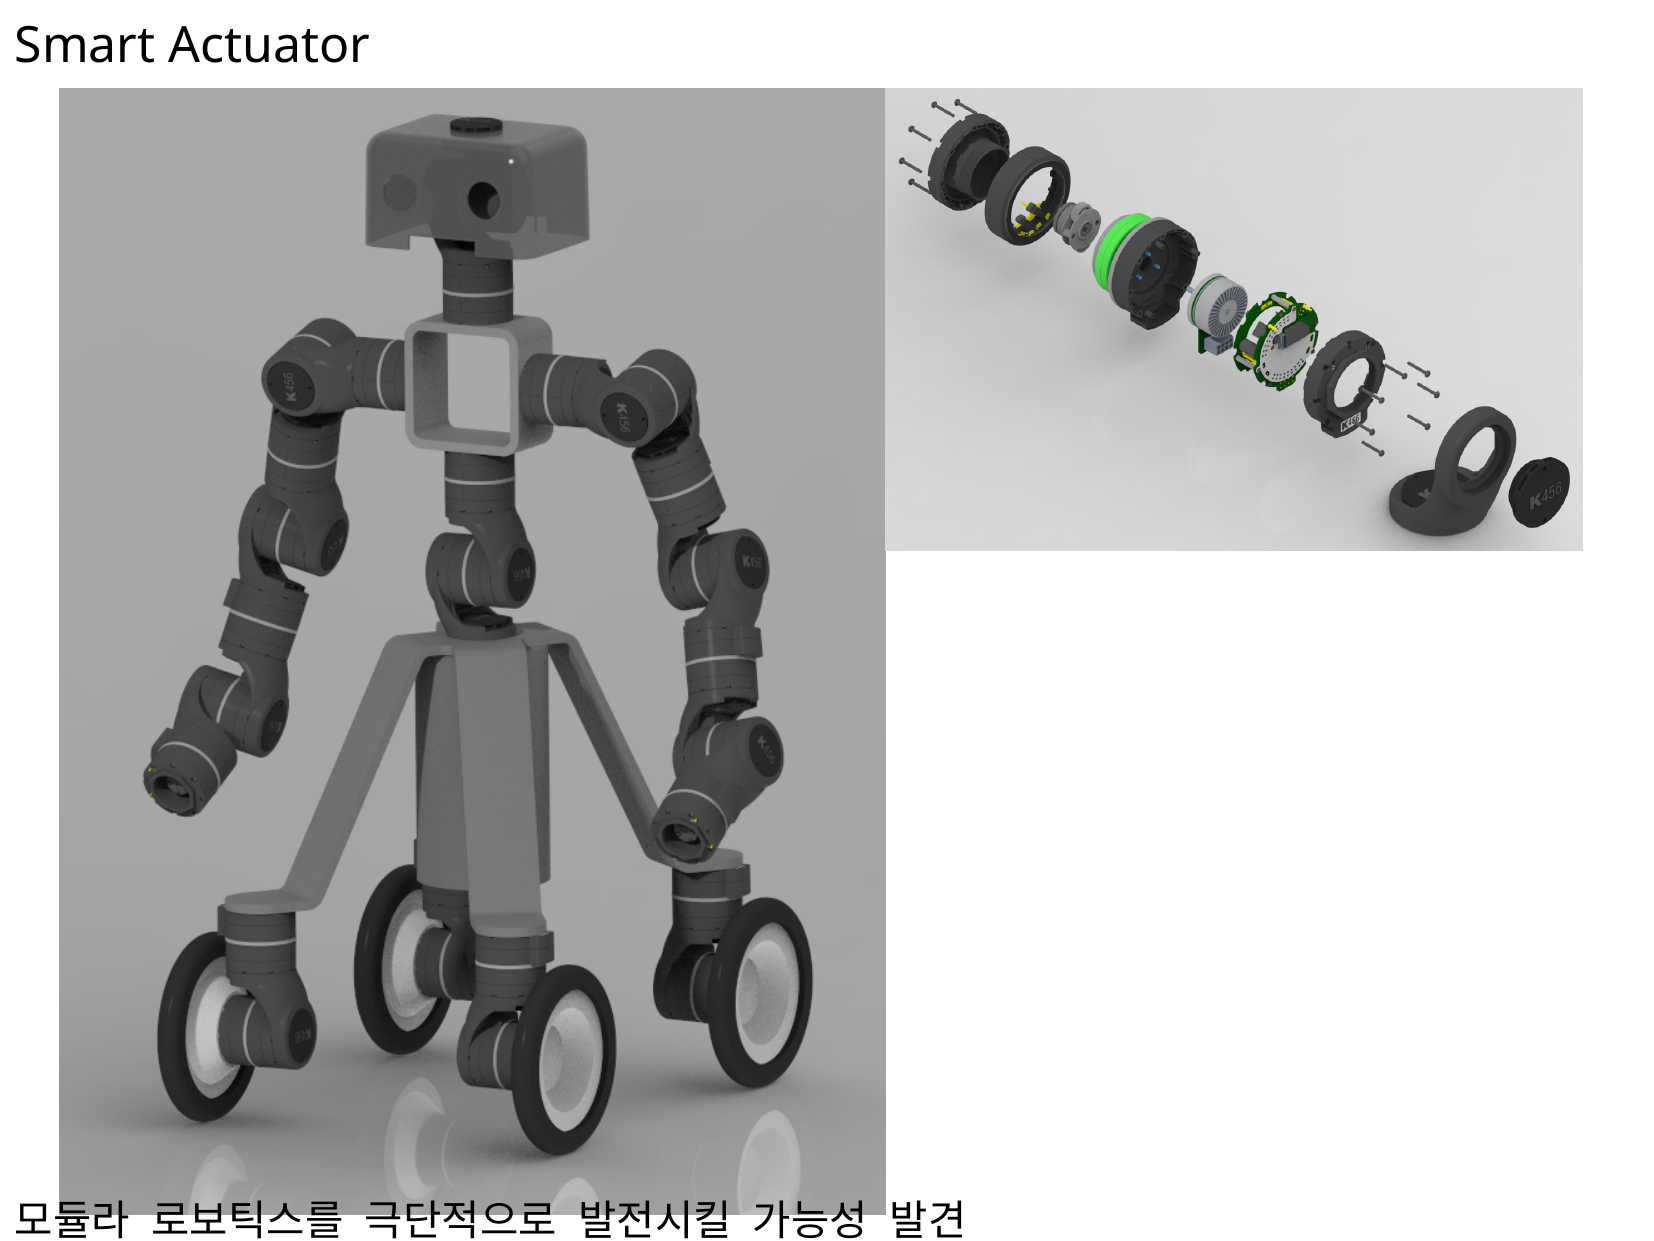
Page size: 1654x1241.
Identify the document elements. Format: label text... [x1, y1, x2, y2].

text_box 모듈라 로보틱스를 극단적으로 발전시킬 가능성 발견 [0, 1071, 1654, 1241]
picture [59, 88, 1583, 1071]
text_box Smart Actuator [0, 0, 1654, 88]
